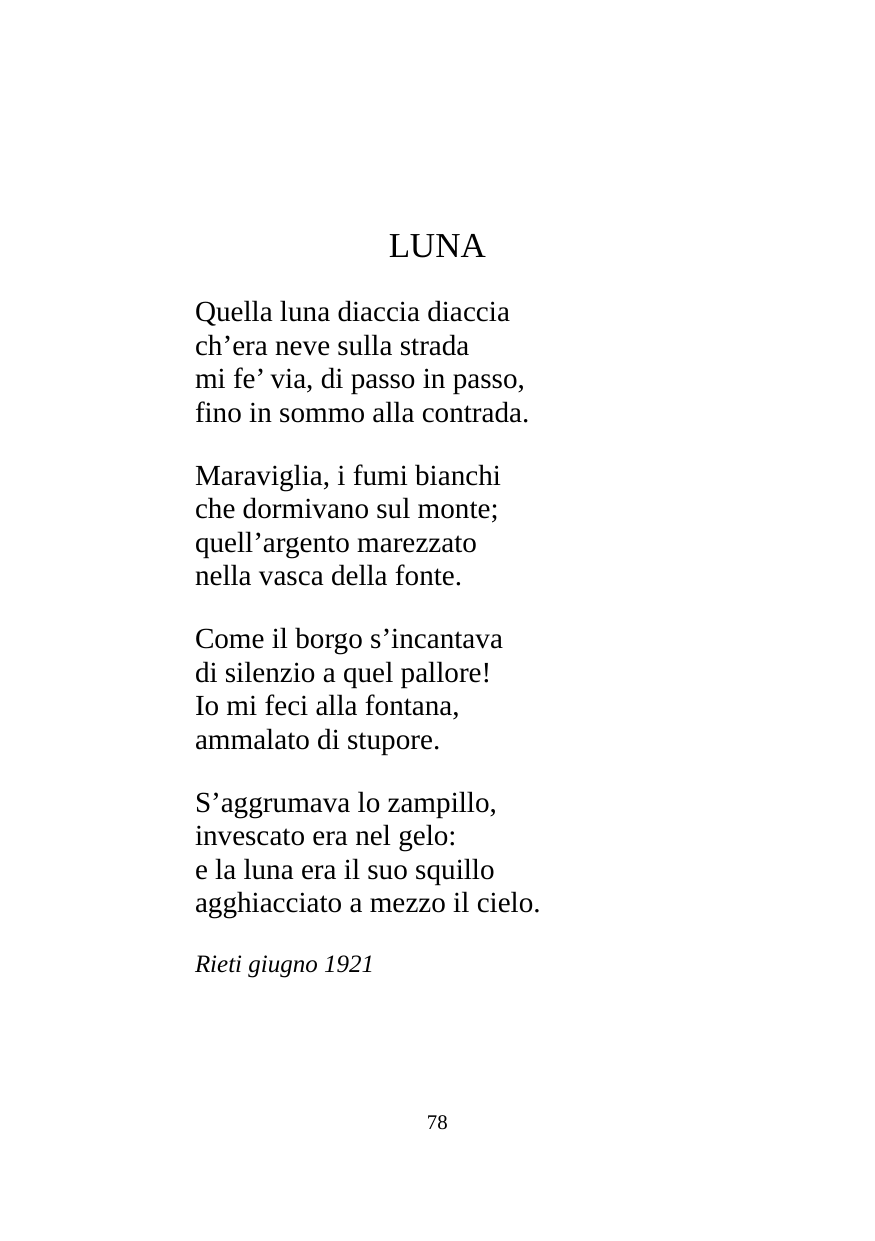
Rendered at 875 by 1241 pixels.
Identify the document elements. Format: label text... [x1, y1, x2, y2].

text Come il borgo s’incantava di silenzio a quel pallore! Io mi feci alla fontana, ammalato di stupore. [195, 621, 768, 756]
subtitle LUNA [106, 224, 768, 264]
text Maraviglia, i fumi bianchi che dormivano sul monte; quell’argento marezzato nella vasca della fonte. [195, 458, 768, 592]
text S’aggrumava lo zampillo, invescato era nel gelo: e la luna era il suo squillo agghiacciato a mezzo il cielo. [195, 785, 768, 919]
text Rieti giugno 1921 [195, 949, 768, 977]
text Quella luna diaccia diaccia ch’era neve sulla strada mi fe’ via, di passo in passo, fino in sommo alla contrada. [195, 294, 768, 428]
